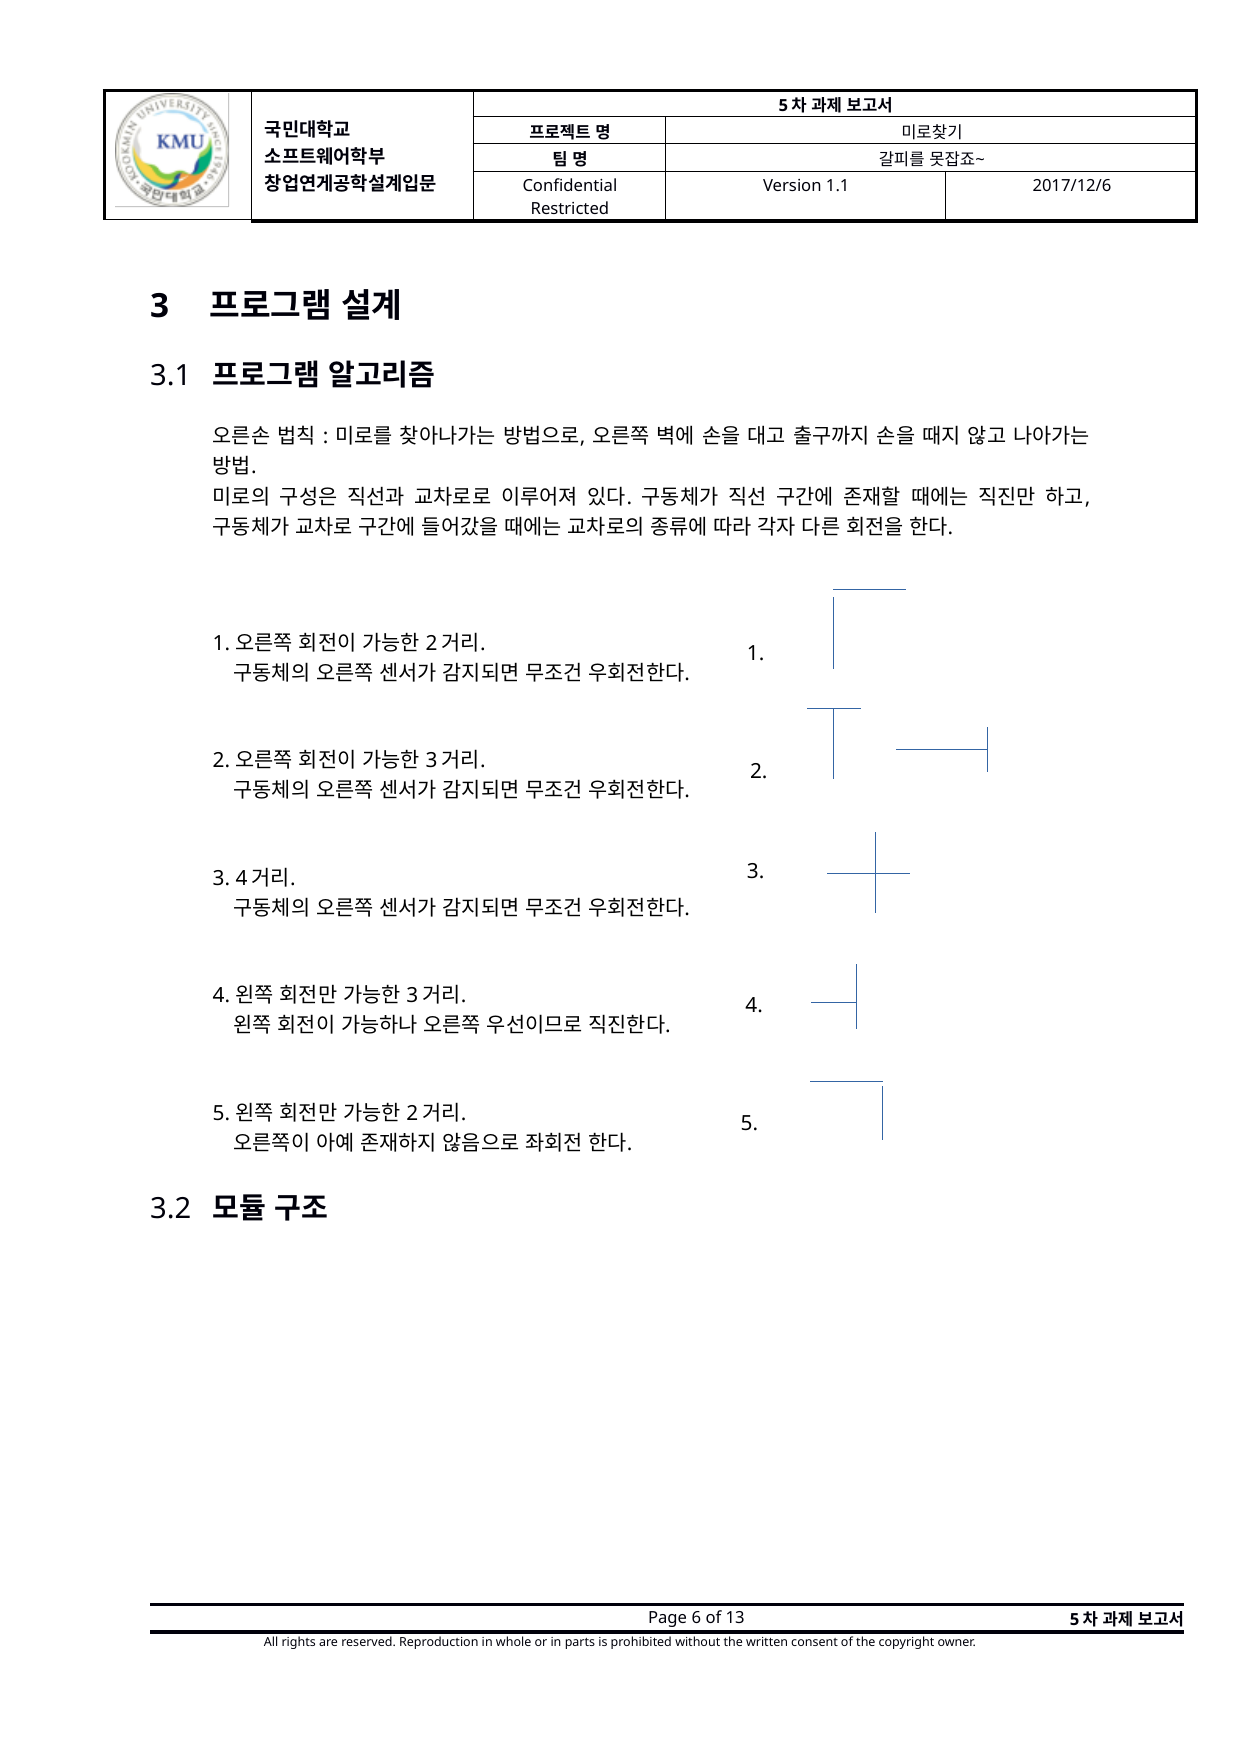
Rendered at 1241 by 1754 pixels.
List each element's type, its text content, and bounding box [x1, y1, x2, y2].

text [883, 1096, 1090, 1126]
text 왼쪽 회전이 가능하나 오른쪽 우선이므로 직진한다. [212, 1009, 1090, 1039]
text 4. 왼쪽 회전만 가능한 3거리. [212, 978, 856, 1009]
text 2. 오른쪽 회전이 가능한 3거리. [212, 743, 833, 774]
subtitle 모듈 구조 [150, 1185, 1090, 1227]
text 3. 4거리. [212, 861, 875, 891]
text 오른쪽이 아예 존재하지 않음으로 좌회전 한다. [212, 1126, 1090, 1156]
text 2. [750, 756, 798, 784]
text 1. 오른쪽 회전이 가능한 2거리. [212, 626, 833, 656]
text 1. [747, 638, 792, 667]
subtitle 프로그램 설계 [150, 279, 1090, 328]
text 구동체의 오른쪽 센서가 감지되면 무조건 우회전한다. [212, 774, 1090, 804]
text 구동체의 오른쪽 센서가 감지되면 무조건 우회전한다. [212, 891, 1090, 921]
text [834, 743, 1090, 774]
text [876, 861, 1090, 891]
text 미로의 구성은 직선과 교차로로 이루어져 있다. 구동체가 직선 구간에 존재할 때에는 직진만 하고, 구동체가 교차로 구간에 들어갔을 때에는 교차로의 종류에 따라 각자 다른 회전을 한다. [212, 480, 1090, 541]
text [857, 978, 1090, 1009]
text 5. [740, 1108, 797, 1136]
subtitle 프로그램 알고리즘 [150, 352, 1090, 394]
text 구동체의 오른쪽 센서가 감지되면 무조건 우회전한다. [212, 656, 1090, 686]
text [834, 626, 1090, 656]
text 오른손 법칙 : 미로를 찾아나가는 방법으로, 오른쪽 벽에 손을 대고 출구까지 손을 때지 않고 나아가는 방법. [212, 419, 1090, 480]
text 3. [747, 856, 809, 885]
text 5. 왼쪽 회전만 가능한 2거리. [212, 1096, 882, 1126]
text 4. [745, 990, 780, 1019]
